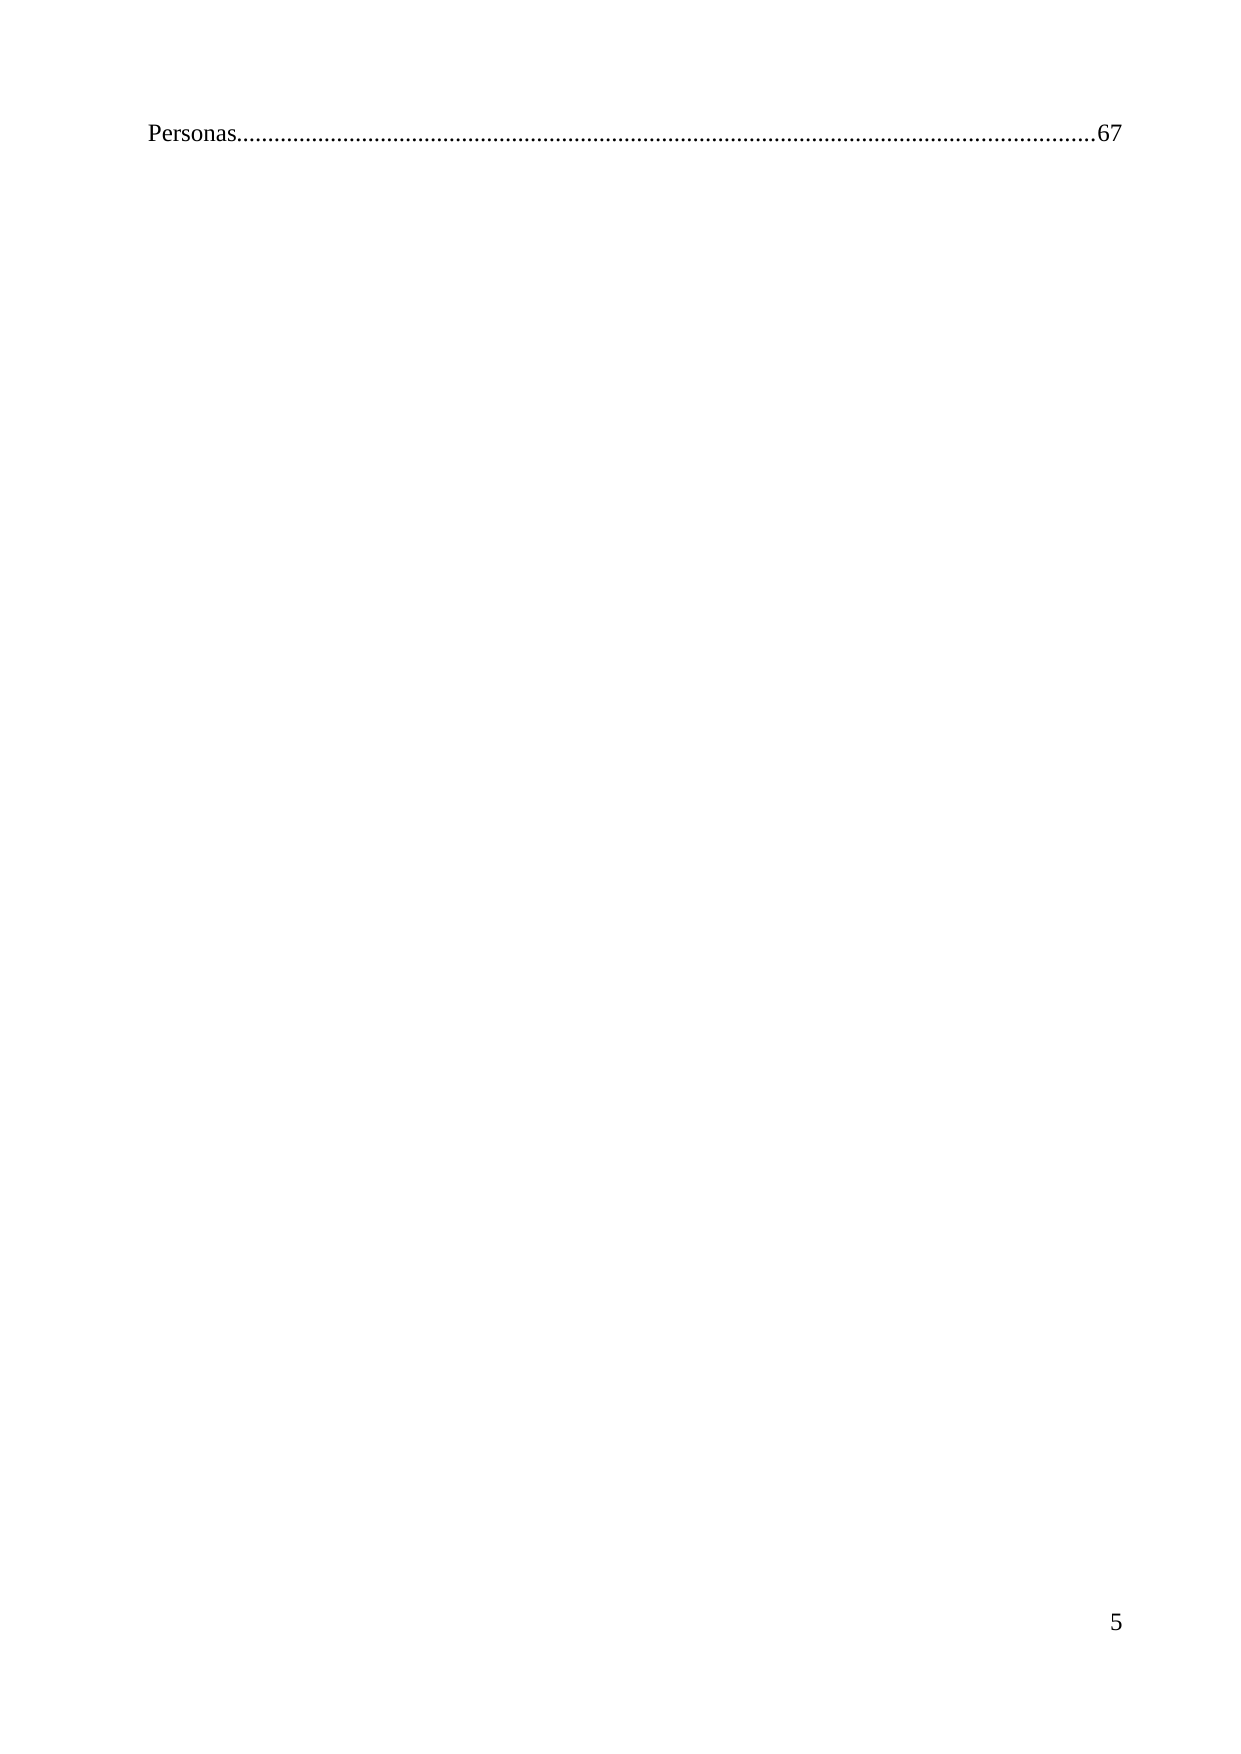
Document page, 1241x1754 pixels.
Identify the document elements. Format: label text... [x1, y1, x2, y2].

text Personas 67 [148, 118, 1122, 147]
